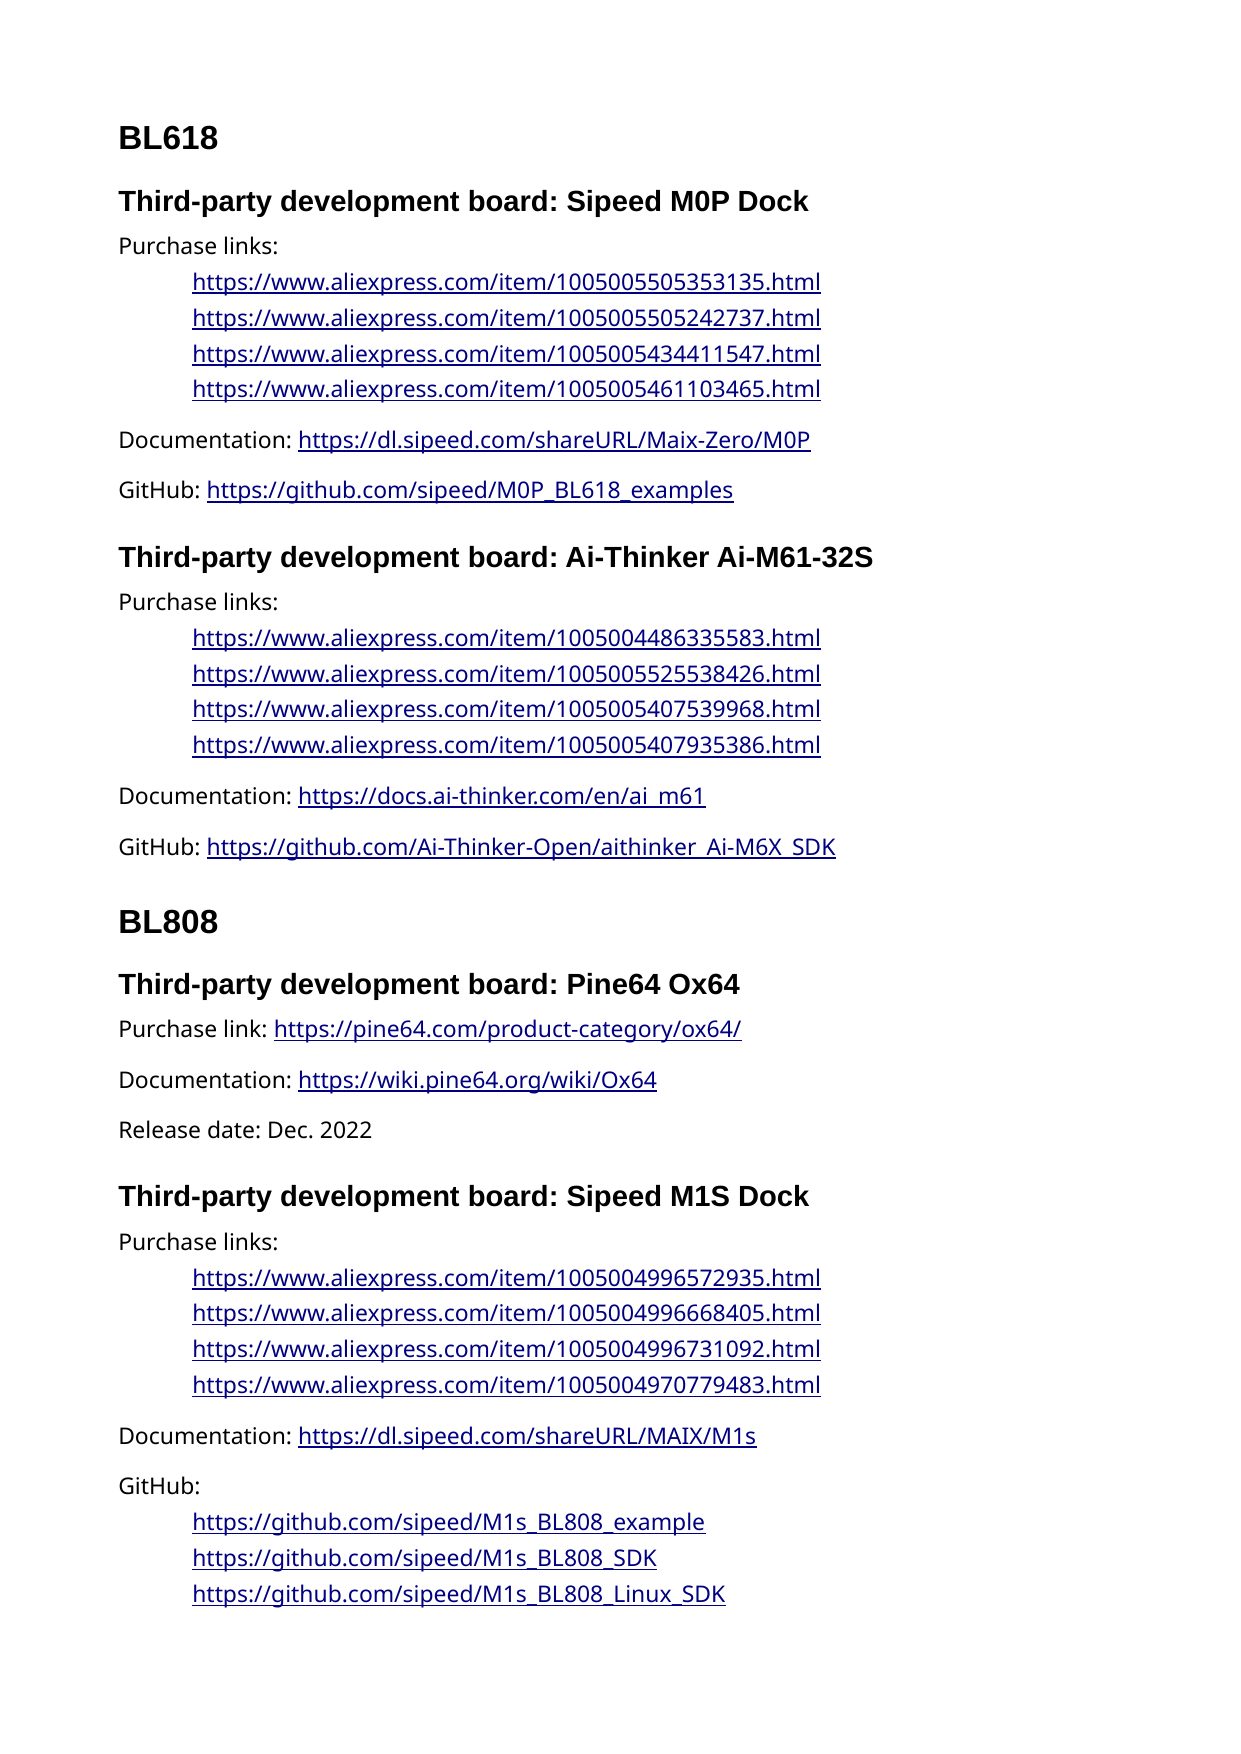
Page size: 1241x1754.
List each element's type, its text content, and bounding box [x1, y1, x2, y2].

text GitHub: https://github.com/Ai-Thinker-Open/aithinker_Ai-M6X_SDK [118, 830, 1122, 862]
text https://www.aliexpress.com/item/1005004970779483.html [192, 1369, 1122, 1401]
text GitHub: [118, 1470, 1122, 1502]
subtitle BL618 [118, 118, 1122, 157]
text Documentation: https://docs.ai-thinker.com/en/ai_m61 [118, 780, 1122, 811]
text https://www.aliexpress.com/item/1005004996731092.html [192, 1333, 1122, 1364]
text https://www.aliexpress.com/item/1005005407935386.html [192, 729, 1122, 761]
text Purchase links: [118, 1226, 1122, 1257]
text https://github.com/sipeed/M1s_BL808_Linux_SDK [192, 1578, 1122, 1609]
text https://www.aliexpress.com/item/1005005407539968.html [192, 693, 1122, 725]
text https://www.aliexpress.com/item/1005004486335583.html [192, 622, 1122, 653]
text Documentation: https://wiki.pine64.org/wiki/Ox64 [118, 1064, 1122, 1095]
text https://www.aliexpress.com/item/1005005461103465.html [192, 373, 1122, 405]
text Documentation: https://dl.sipeed.com/shareURL/MAIX/M1s [118, 1420, 1122, 1451]
text Purchase links: [118, 586, 1122, 617]
text https://github.com/sipeed/M1s_BL808_SDK [192, 1542, 1122, 1573]
text Release date: Dec. 2022 [118, 1114, 1122, 1146]
subtitle BL808 [118, 902, 1122, 940]
text Purchase link: https://pine64.com/product-category/ox64/ [118, 1013, 1122, 1044]
subtitle Third-party development board: Sipeed M0P Dock [118, 184, 1122, 217]
text https://github.com/sipeed/M1s_BL808_example [192, 1506, 1122, 1537]
text https://www.aliexpress.com/item/1005005505353135.html [192, 266, 1122, 297]
text Purchase links: [118, 230, 1122, 261]
text https://www.aliexpress.com/item/1005004996668405.html [192, 1297, 1122, 1329]
text https://www.aliexpress.com/item/1005005505242737.html [192, 302, 1122, 333]
subtitle Third-party development board: Ai-Thinker Ai-M61-32S [118, 539, 1122, 573]
subtitle Third-party development board: Pine64 Ox64 [118, 967, 1122, 1001]
text Documentation: https://dl.sipeed.com/shareURL/Maix-Zero/M0P [118, 424, 1122, 455]
subtitle Third-party development board: Sipeed M1S Dock [118, 1179, 1122, 1213]
text https://www.aliexpress.com/item/1005005525538426.html [192, 657, 1122, 689]
text https://www.aliexpress.com/item/1005005434411547.html [192, 337, 1122, 369]
text GitHub: https://github.com/sipeed/M0P_BL618_examples [118, 474, 1122, 506]
text https://www.aliexpress.com/item/1005004996572935.html [192, 1261, 1122, 1293]
